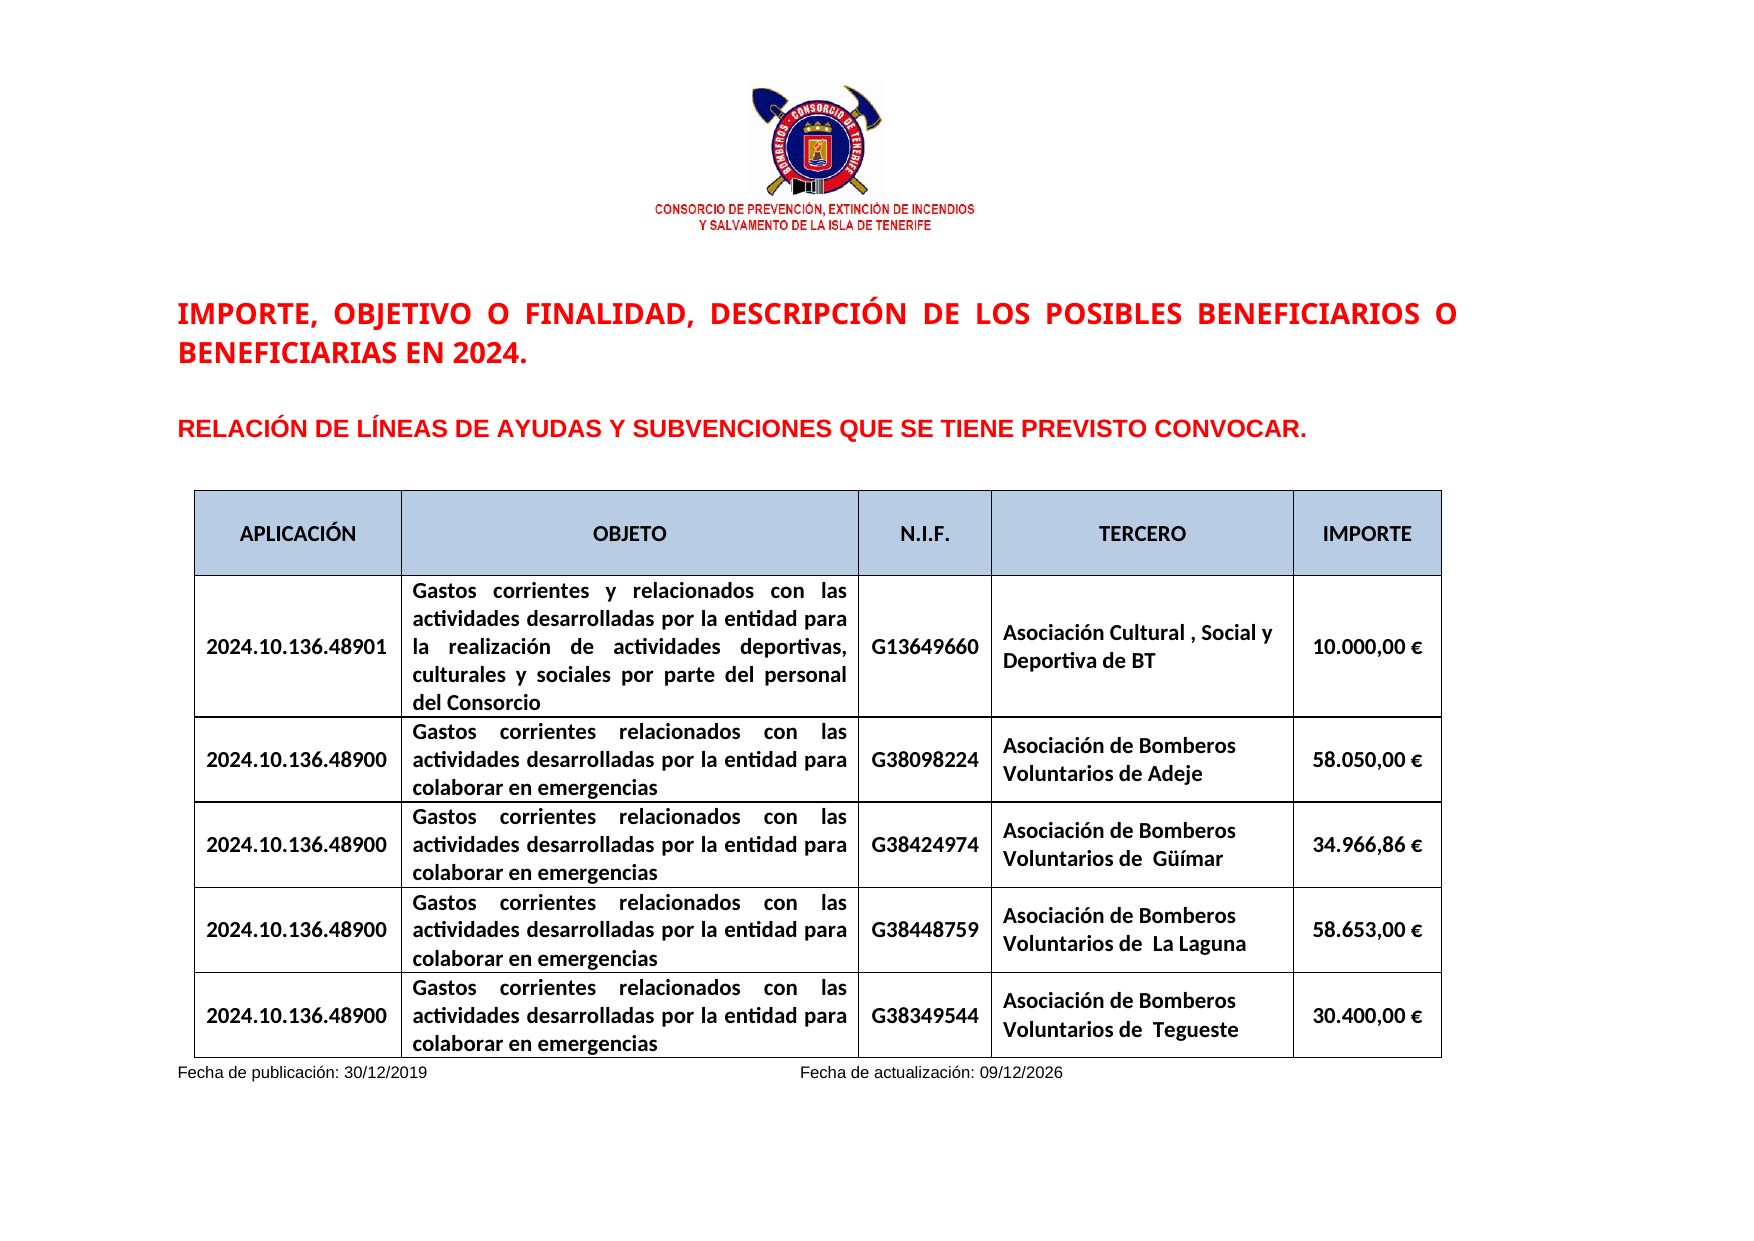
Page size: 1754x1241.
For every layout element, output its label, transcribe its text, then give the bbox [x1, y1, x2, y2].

table_cell 2024.10.136.48901 [195, 576, 401, 716]
table_cell G38448759 [859, 888, 991, 972]
table_cell G38349544 [859, 973, 991, 1057]
table_cell 58.653,00 € [1294, 888, 1441, 972]
table_cell G13649660 [859, 576, 991, 716]
table_cell G38098224 [859, 718, 991, 801]
table_cell 2024.10.136.48900 [195, 803, 401, 887]
table_cell 2024.10.136.48900 [195, 973, 401, 1057]
table_cell 2024.10.136.48900 [195, 888, 401, 972]
table_cell 58.050,00 € [1294, 718, 1441, 801]
table_header TERCERO [992, 491, 1293, 575]
subtitle RELACIÓN DE LÍNEAS DE AYUDAS Y SUBVENCIONES QUE SE TIENE PREVISTO CONVOCAR. [177, 414, 1459, 443]
table_cell 30.400,00 € [1294, 973, 1441, 1057]
table_cell 10.000,00 € [1294, 576, 1441, 716]
table_cell Asociación de Bomberos Voluntarios de La Laguna [992, 888, 1293, 972]
table_cell Asociación de Bomberos Voluntarios de Güímar [992, 803, 1293, 887]
table_cell Asociación de Bomberos Voluntarios de Tegueste [992, 973, 1293, 1057]
table_header IMPORTE [1294, 491, 1441, 575]
table_cell Asociación Cultural , Social y Deportiva de BT [992, 576, 1293, 716]
table_cell 34.966,86 € [1294, 803, 1441, 887]
table_header OBJETO [402, 491, 858, 575]
table_cell 2024.10.136.48900 [195, 718, 401, 801]
table_cell Gastos corrientes relacionados con las actividades desarrolladas por la entidad para colaborar en emergencias [402, 718, 858, 801]
table_cell Gastos corrientes relacionados con las actividades desarrolladas por la entidad para colaborar en emergencias [402, 888, 858, 972]
table_cell Gastos corrientes y relacionados con las actividades desarrolladas por la entidad para la realización de actividades deportivas, culturales y sociales por parte del personal del Consorcio [402, 576, 858, 716]
table_cell Gastos corrientes relacionados con las actividades desarrolladas por la entidad para colaborar en emergencias [402, 973, 858, 1057]
table_cell G38424974 [859, 803, 991, 887]
subtitle Importe, objetivo o finalidad, descripción de los posibles beneficiarios o beneficiarias en 2024. [177, 293, 1459, 372]
table_cell Gastos corrientes relacionados con las actividades desarrolladas por la entidad para colaborar en emergencias [402, 803, 858, 887]
table_cell Asociación de Bomberos Voluntarios de Adeje [992, 718, 1293, 801]
table_header N.I.F. [859, 491, 991, 575]
table_header APLICACIÓN [195, 491, 401, 575]
